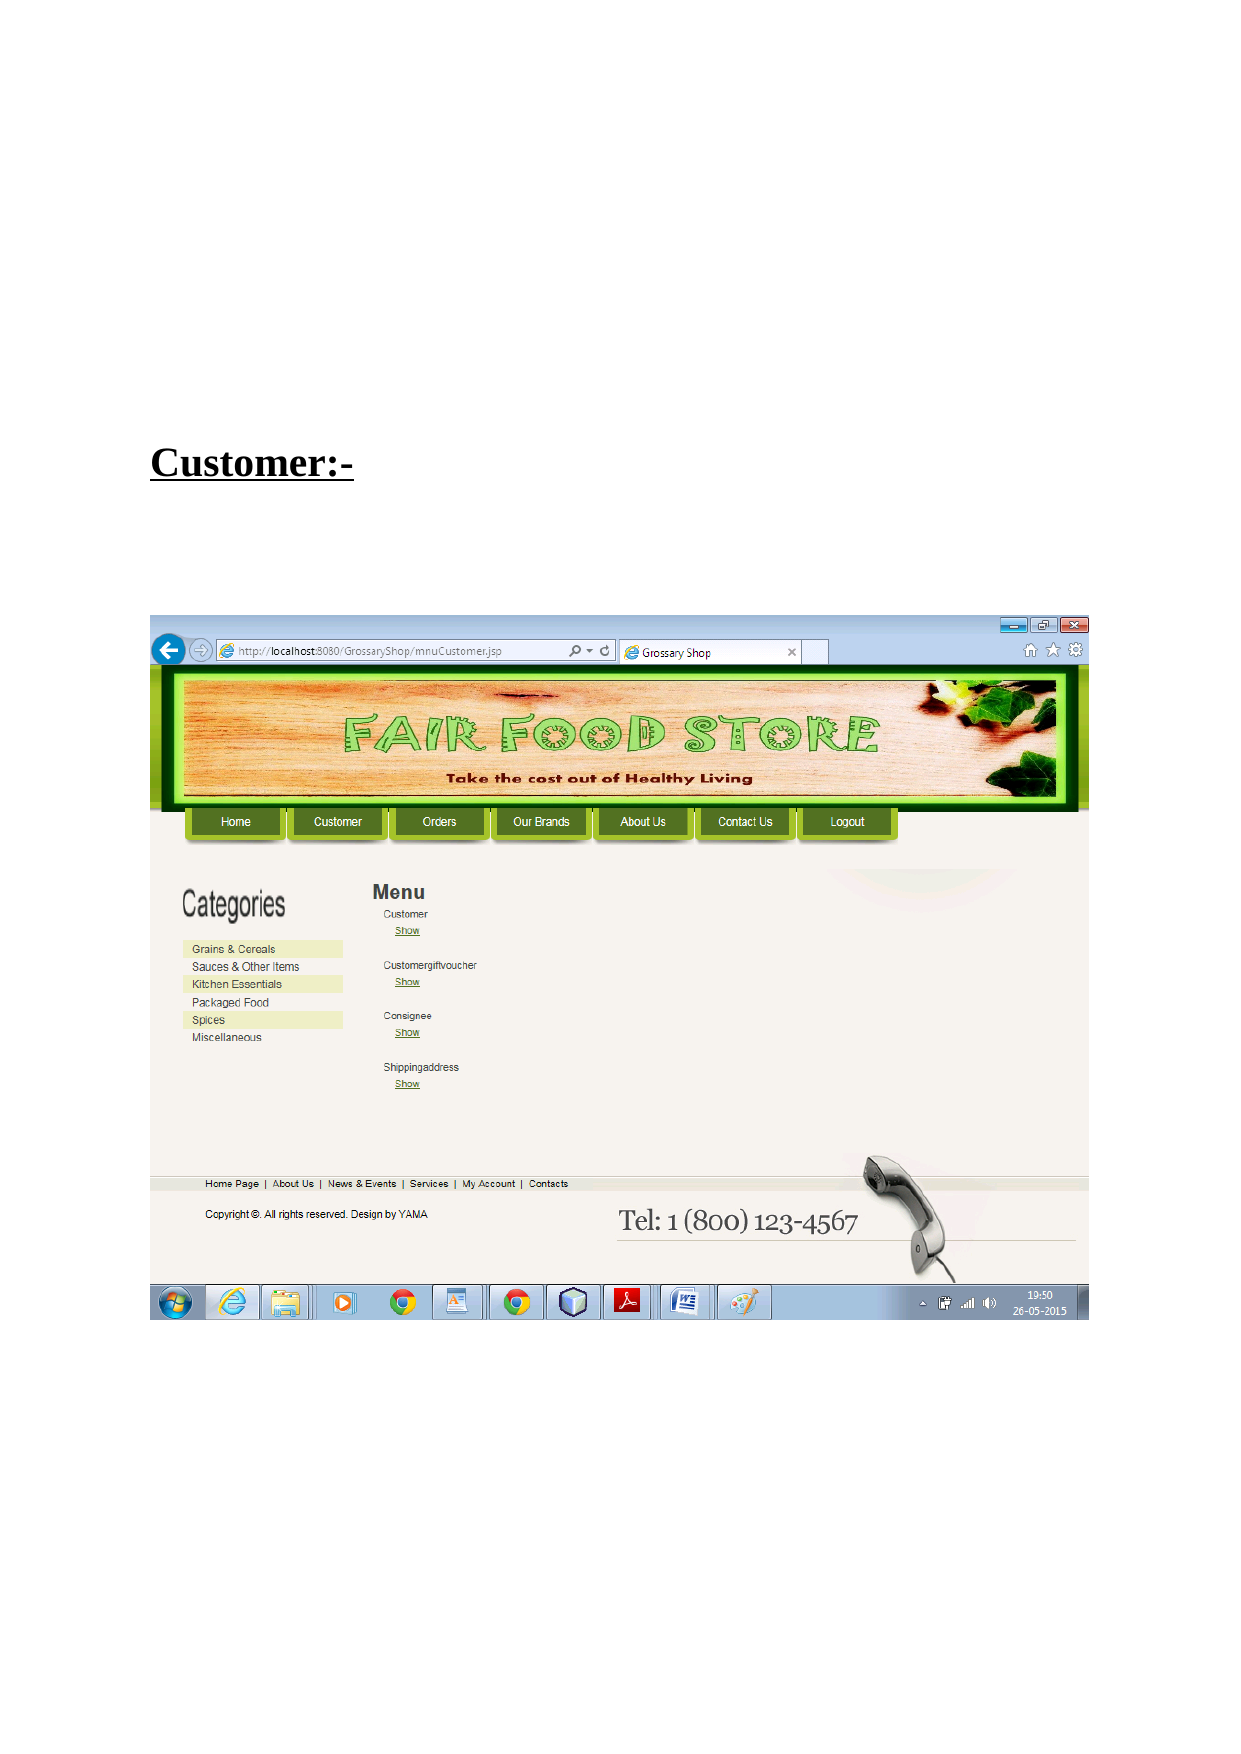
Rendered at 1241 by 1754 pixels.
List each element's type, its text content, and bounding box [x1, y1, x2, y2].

text Customer:- [150, 437, 1090, 485]
